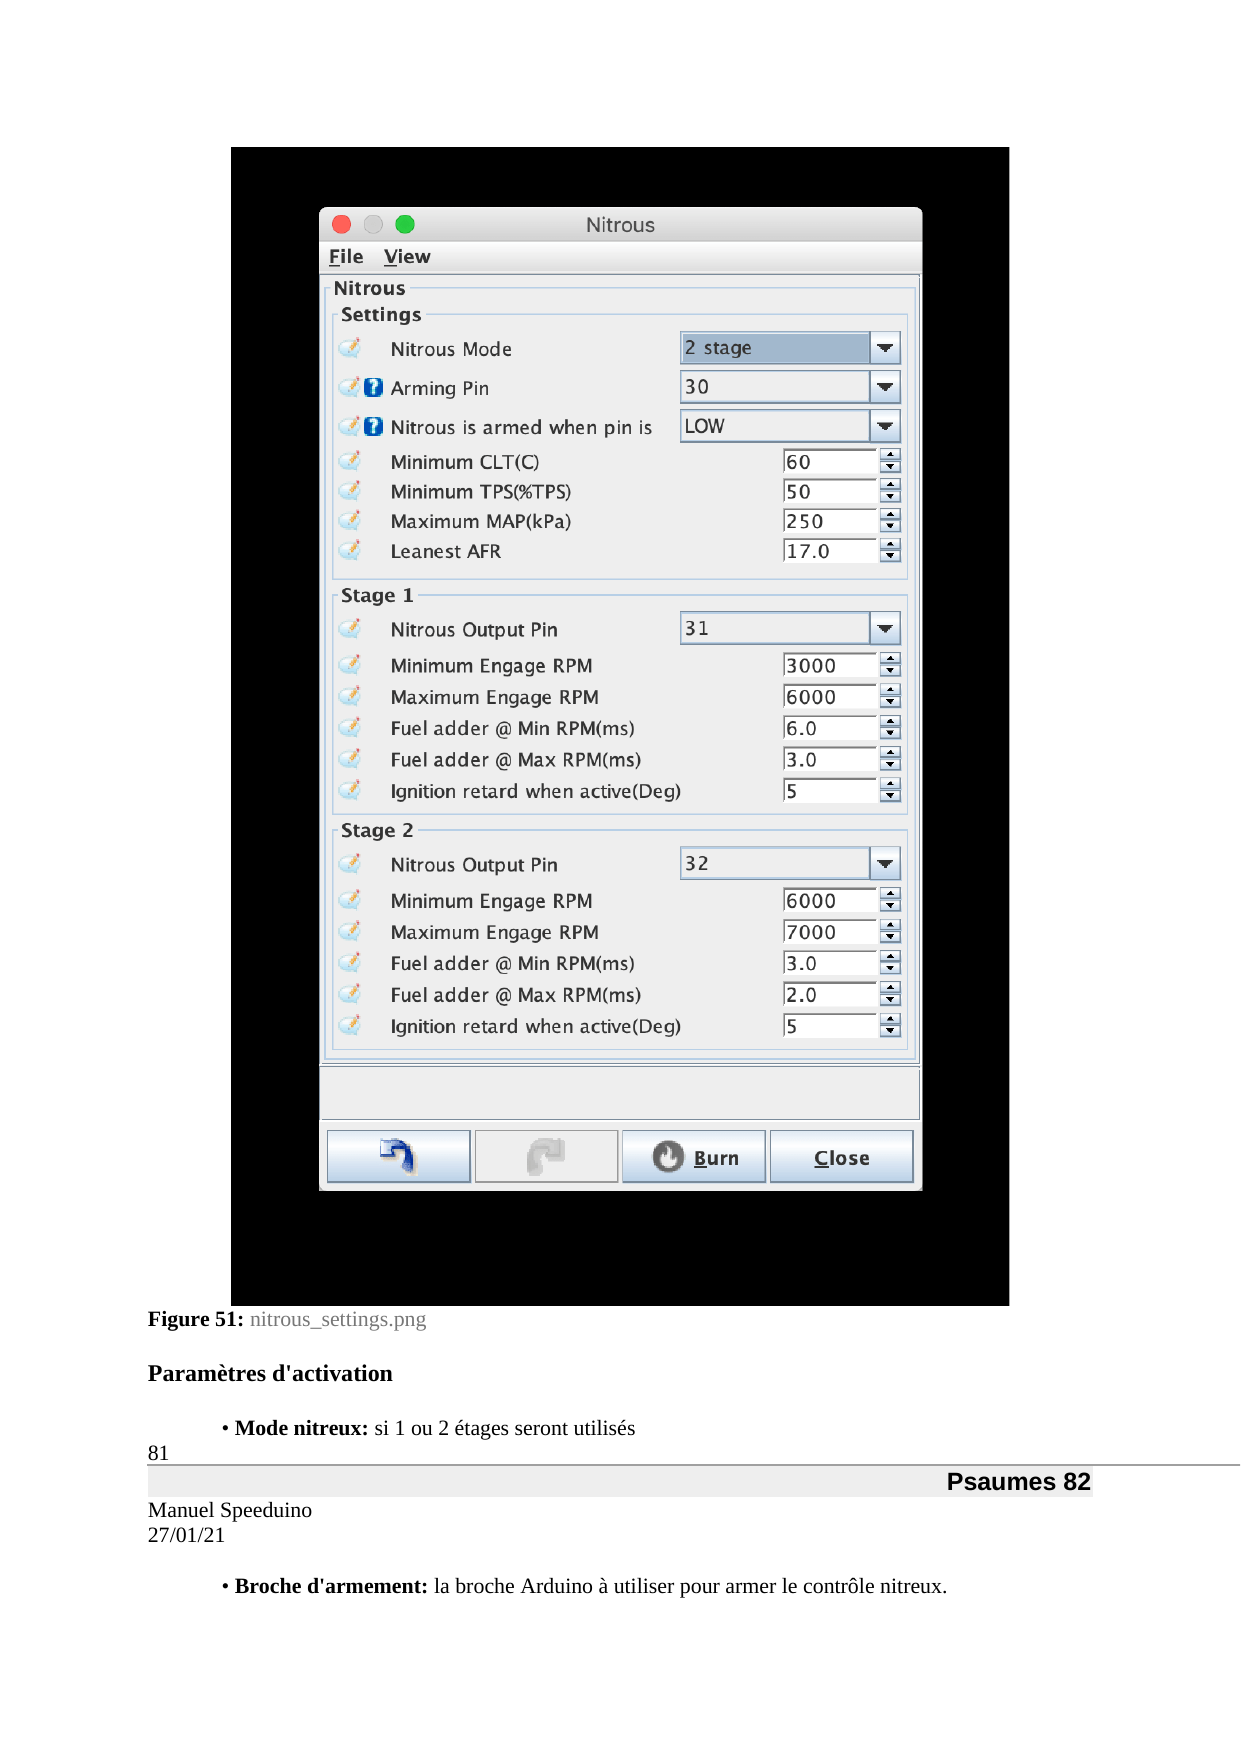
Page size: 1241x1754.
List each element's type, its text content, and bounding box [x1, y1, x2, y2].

text Figure 51: nitrous_settings.png [148, 1306, 1093, 1331]
text Paramètres d'activation [148, 1359, 1093, 1387]
text Manuel Speeduino [148, 1497, 1093, 1522]
text 81 [148, 1440, 1093, 1464]
table_header Psaumes 82 [148, 1466, 1093, 1497]
text • Broche d'armement: la broche Arduino à utiliser pour armer le contrôle nitreux. [148, 1573, 1093, 1598]
text • Mode nitreux: si 1 ou 2 étages seront utilisés [148, 1414, 1093, 1440]
text 27/01/21 [148, 1522, 1093, 1548]
